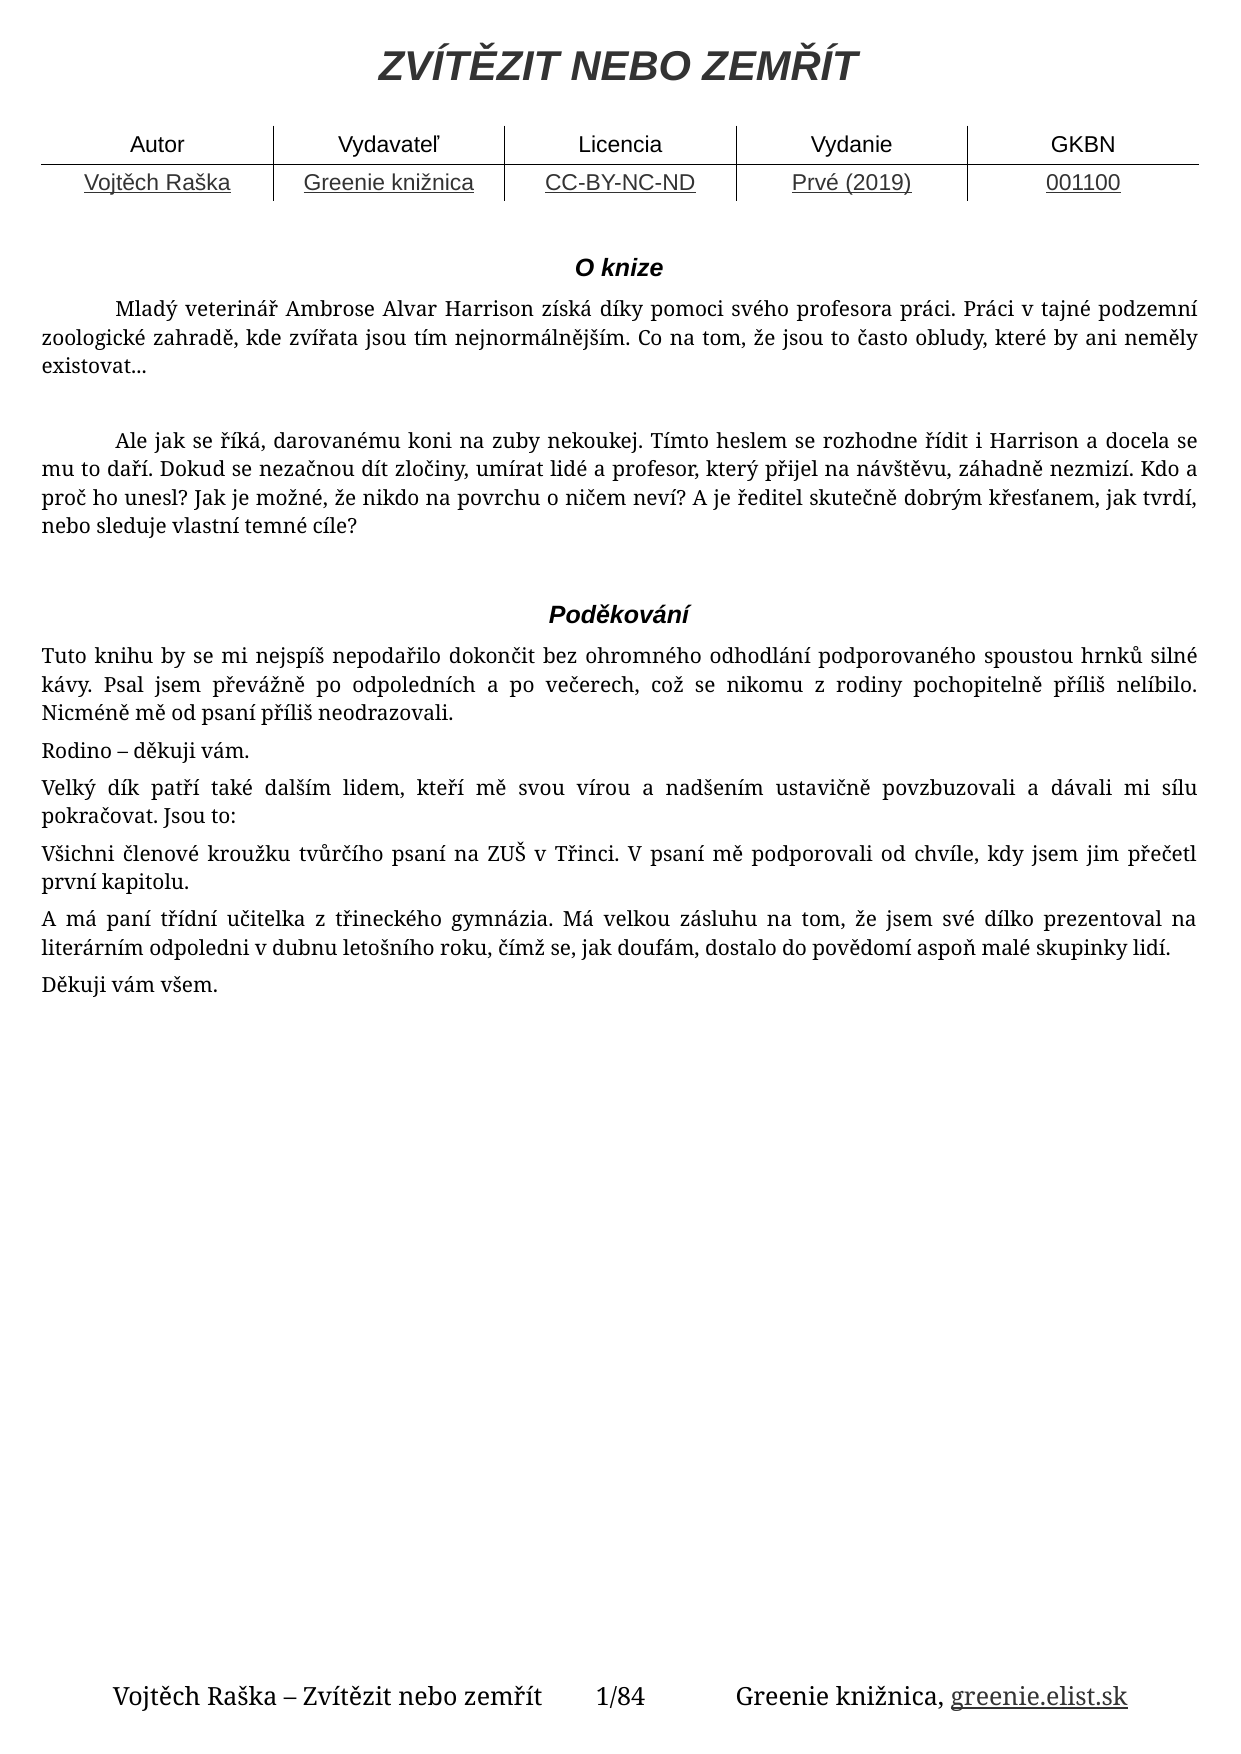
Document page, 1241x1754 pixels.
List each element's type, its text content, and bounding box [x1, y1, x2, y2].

text Děkuji vám všem. [41, 970, 1199, 999]
table_header Autor [41, 126, 273, 163]
table_header GKBN [968, 126, 1199, 163]
table_cell CC-BY-NC-ND [505, 165, 736, 201]
subtitle Zvítězit nebo zemřít [41, 41, 1199, 89]
text Rodino – děkuji vám. [41, 736, 1199, 764]
text Tuto knihu by se mi nejspíš nepodařilo dokončit bez ohromného odhodlání podporovaného spoustou hrnků silné kávy. Psal jsem převážně po odpoledních a po večerech, což se nikomu z rodiny pochopitelně příliš nelíbilo. Nicméně mě od psaní příliš neodrazovali. [41, 642, 1199, 727]
table_cell Vojtěch Raška [41, 165, 273, 201]
table_header Vydavateľ [274, 126, 504, 163]
text Mladý veterinář Ambrose Alvar Harrison získá díky pomoci svého profesora práci. Práci v tajné podzemní zoologické zahradě, kde zvířata jsou tím nejnormálnějším. Co na tom, že jsou to často obludy, které by ani neměly existovat... [41, 294, 1199, 380]
text Ale jak se říká, darovanému koni na zuby nekoukej. Tímto heslem se rozhodne řídit i Harrison a docela se mu to daří. Dokud se nezačnou dít zločiny, umírat lidé a profesor, který přijel na návštěvu, záhadně nezmizí. Kdo a proč ho unesl? Jak je možné, že nikdo na povrchu o ničem neví? A je ředitel skutečně dobrým křesťanem, jak tvrdí, nebo sleduje vlastní temné cíle? [41, 426, 1199, 540]
table_cell 001100 [968, 165, 1199, 201]
table_cell Prvé (2019) [737, 165, 967, 201]
text A má paní třídní učitelka z třineckého gymnázia. Má velkou zásluhu na tom, že jsem své dílko prezentoval na literárním odpoledni v dubnu letošního roku, čímž se, jak doufám, dostalo do povědomí aspoň malé skupinky lidí. [41, 904, 1199, 961]
text Všichni členové kroužku tvůrčího psaní na ZUŠ v Třinci. V psaní mě podporovali od chvíle, kdy jsem jim přečetl první kapitolu. [41, 839, 1199, 896]
table_header Vydanie [737, 126, 967, 163]
text Velký dík patří také dalším lidem, kteří mě svou vírou a nadšením ustavičně povzbuzovali a dávali mi sílu pokračovat. Jsou to: [41, 773, 1199, 830]
table_header Licencia [505, 126, 736, 163]
table_cell Greenie knižnica [274, 165, 504, 201]
subtitle O knize [41, 253, 1199, 282]
subtitle Poděkování [41, 600, 1199, 629]
